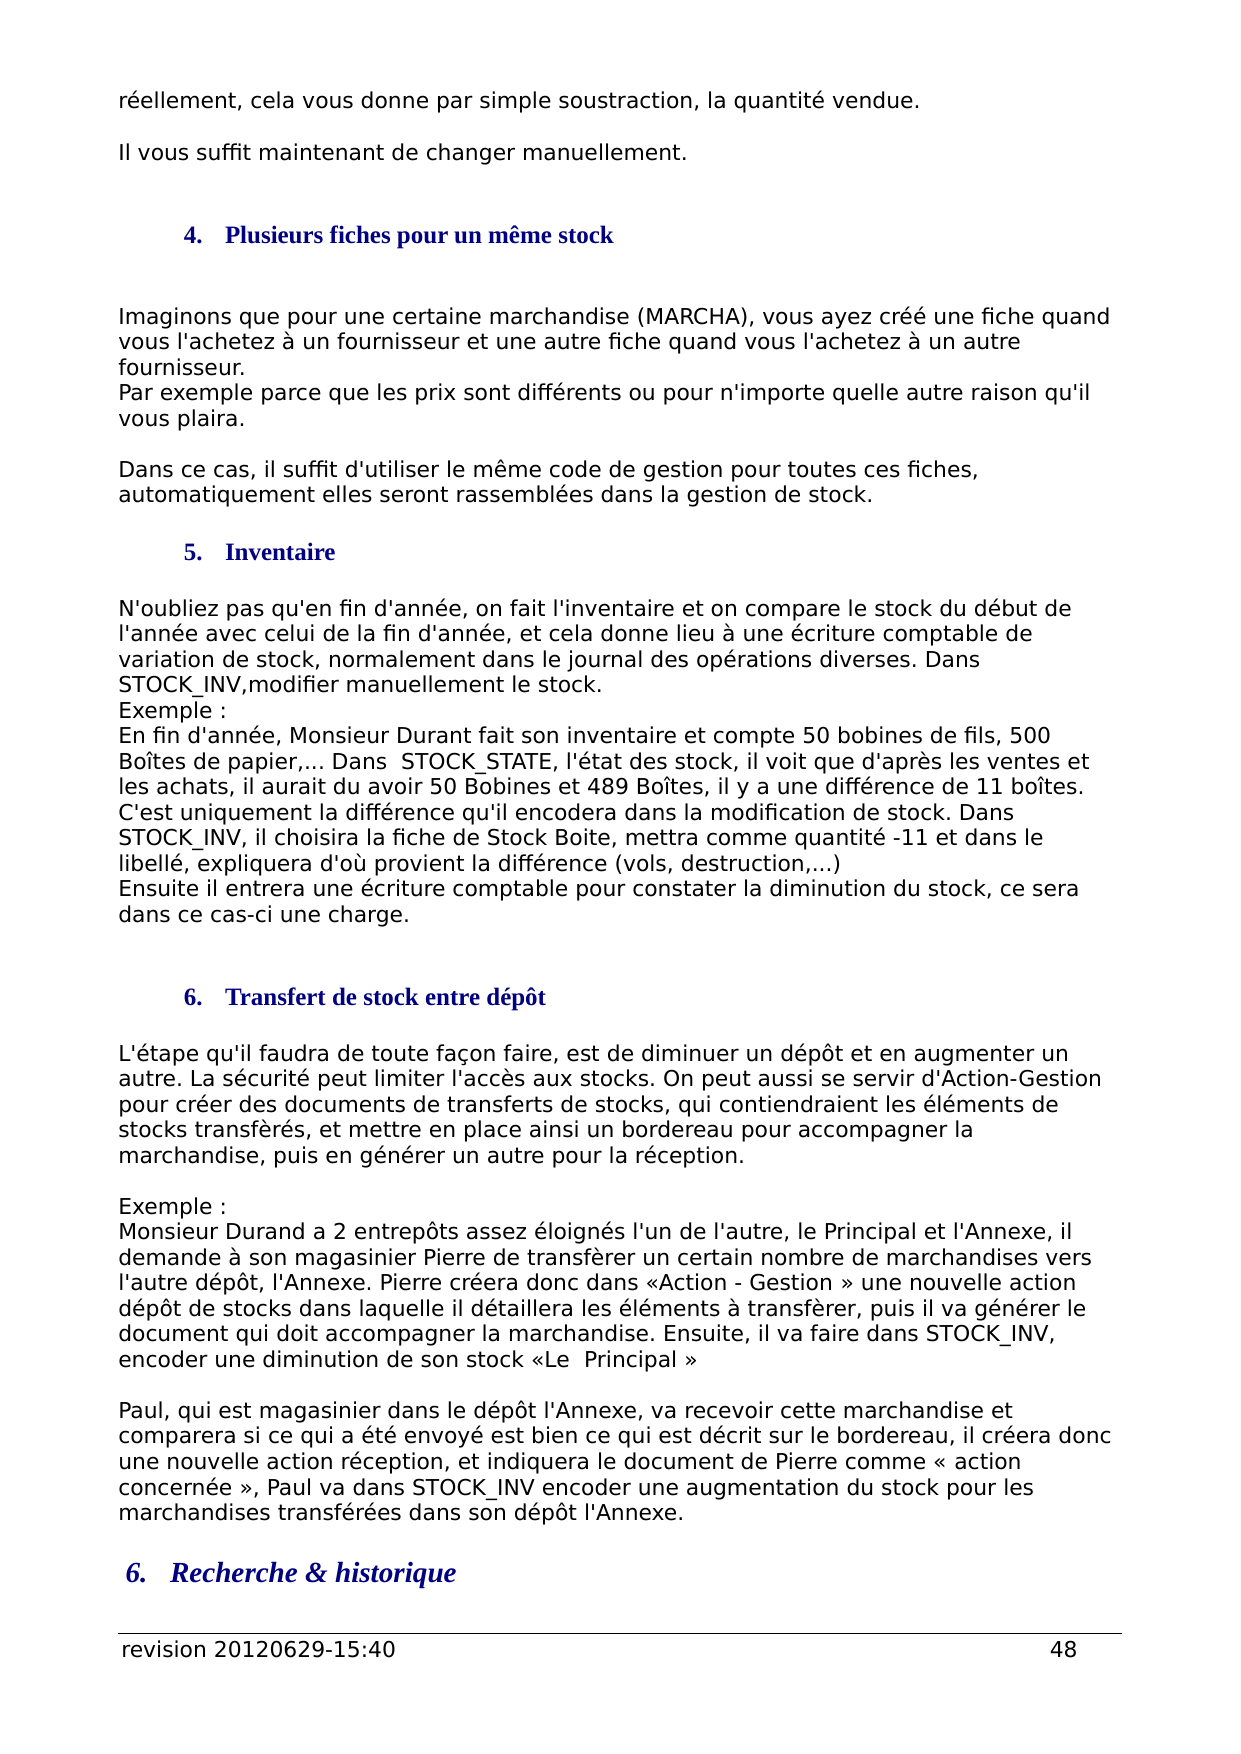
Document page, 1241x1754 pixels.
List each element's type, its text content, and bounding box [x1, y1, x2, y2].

subtitle Inventaire [177, 537, 1122, 566]
subtitle Plusieurs fiches pour un même stock [177, 220, 1122, 249]
text Imaginons que pour une certaine marchandise (MARCHA), vous ayez créé une fiche quand vous l'achetez à un fournisseur et une autre fiche quand vous l'achetez à un autre fournisseur. [118, 304, 1122, 380]
subtitle Recherche & historique [118, 1555, 1122, 1589]
text Dans ce cas, il suffit d'utiliser le même code de gestion pour toutes ces fiches, automatiquement elles seront rassemblées dans la gestion de stock. [118, 457, 1122, 508]
text N'oubliez pas qu'en fin d'année, on fait l'inventaire et on compare le stock du début de l'année avec celui de la fin d'année, et cela donne lieu à une écriture comptable de variation de stock, normalement dans le journal des opérations diverses. Dans STOCK_INV,modifier manuellement le stock. [118, 596, 1122, 698]
text Paul, qui est magasinier dans le dépôt l'Annexe, va recevoir cette marchandise et comparera si ce qui a été envoyé est bien ce qui est décrit sur le bordereau, il créera donc une nouvelle action réception, et indiquera le document de Pierre comme « action concernée », Paul va dans STOCK_INV encoder une augmentation du stock pour les marchandises transférées dans son dépôt l'Annexe. [118, 1398, 1122, 1526]
text En fin d'année, Monsieur Durant fait son inventaire et compte 50 bobines de fils, 500 Boîtes de papier,... Dans STOCK_STATE, l'état des stock, il voit que d'après les ventes et les achats, il aurait du avoir 50 Bobines et 489 Boîtes, il y a une différence de 11 boîtes. C'est uniquement la différence qu'il encodera dans la modification de stock. Dans STOCK_INV, il choisira la fiche de Stock Boite, mettra comme quantité -11 et dans le libellé, expliquera d'où provient la différence (vols, destruction,...) [118, 723, 1122, 876]
text L'étape qu'il faudra de toute façon faire, est de diminuer un dépôt et en augmenter un autre. La sécurité peut limiter l'accès aux stocks. On peut aussi se servir d'Action-Gestion pour créer des documents de transferts de stocks, qui contiendraient les éléments de stocks transfèrés, et mettre en place ainsi un bordereau pour accompagner la marchandise, puis en générer un autre pour la réception. [118, 1041, 1122, 1168]
text Ensuite il entrera une écriture comptable pour constater la diminution du stock, ce sera dans ce cas-ci une charge. [118, 876, 1122, 927]
text Exemple : [118, 1194, 1122, 1219]
text Par exemple parce que les prix sont différents ou pour n'importe quelle autre raison qu'il vous plaira. [118, 380, 1122, 431]
text Exemple : [118, 698, 1122, 723]
text Monsieur Durand a 2 entrepôts assez éloignés l'un de l'autre, le Principal et l'Annexe, il demande à son magasinier Pierre de transfèrer un certain nombre de marchandises vers l'autre dépôt, l'Annexe. Pierre créera donc dans «Action - Gestion » une nouvelle action dépôt de stocks dans laquelle il détaillera les éléments à transfèrer, puis il va générer le document qui doit accompagner la marchandise. Ensuite, il va faire dans STOCK_INV, encoder une diminution de son stock «Le Principal » [118, 1219, 1122, 1372]
subtitle Transfert de stock entre dépôt [177, 982, 1122, 1011]
text Il vous suffit maintenant de changer manuellement. [118, 139, 1122, 165]
text réellement, cela vous donne par simple soustraction, la quantité vendue. [118, 88, 1122, 114]
